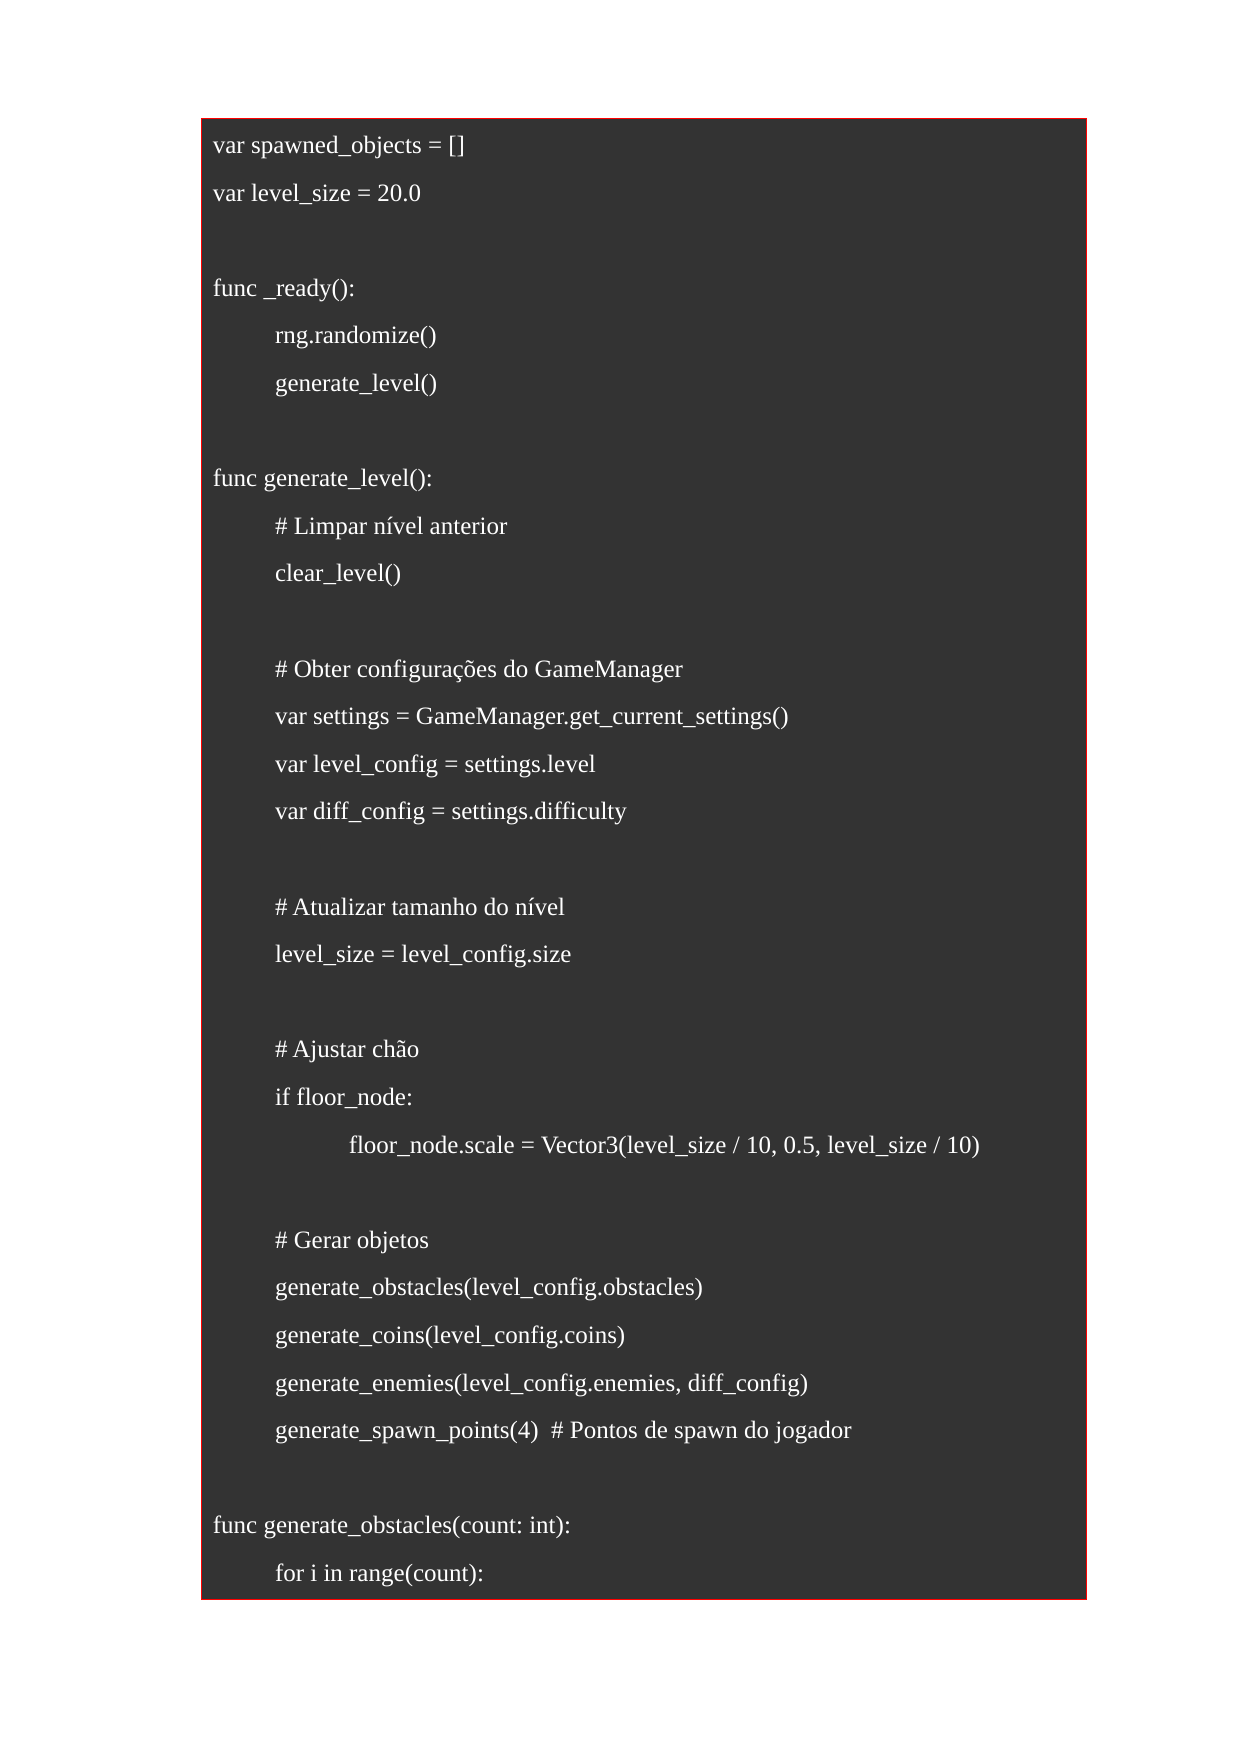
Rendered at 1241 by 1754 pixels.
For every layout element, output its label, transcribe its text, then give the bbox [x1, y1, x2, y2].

text generate_coins(level_config.coins) [202, 1308, 1086, 1349]
text var settings = GameManager.get_current_settings() [202, 689, 1086, 730]
text # Limpar nível anterior [202, 499, 1086, 539]
text clear_level() [202, 547, 1086, 587]
text # Atualizar tamanho do nível [202, 880, 1086, 920]
text func generate_obstacles(count: int): [202, 1499, 1086, 1539]
text # Obter configurações do GameManager [202, 642, 1086, 682]
text if floor_node: [202, 1070, 1086, 1111]
text floor_node.scale = Vector3(level_size / 10, 0.5, level_size / 10) [202, 1118, 1086, 1158]
text var level_config = settings.level [202, 737, 1086, 778]
text generate_spawn_points(4) # Pontos de spawn do jogador [202, 1403, 1086, 1444]
text for i in range(count): [202, 1546, 1086, 1599]
text # Ajustar chão [202, 1023, 1086, 1063]
text rng.randomize() [202, 308, 1086, 349]
text generate_obstacles(level_config.obstacles) [202, 1261, 1086, 1301]
text func generate_level(): [202, 451, 1086, 492]
text generate_level() [202, 356, 1086, 397]
text func _ready(): [202, 261, 1086, 302]
text # Gerar objetos [202, 1213, 1086, 1254]
text generate_enemies(level_config.enemies, diff_config) [202, 1356, 1086, 1396]
text var spawned_objects = [] [202, 119, 1086, 159]
text var level_size = 20.0 [202, 166, 1086, 206]
text var diff_config = settings.difficulty [202, 784, 1086, 825]
text level_size = level_config.size [202, 927, 1086, 968]
